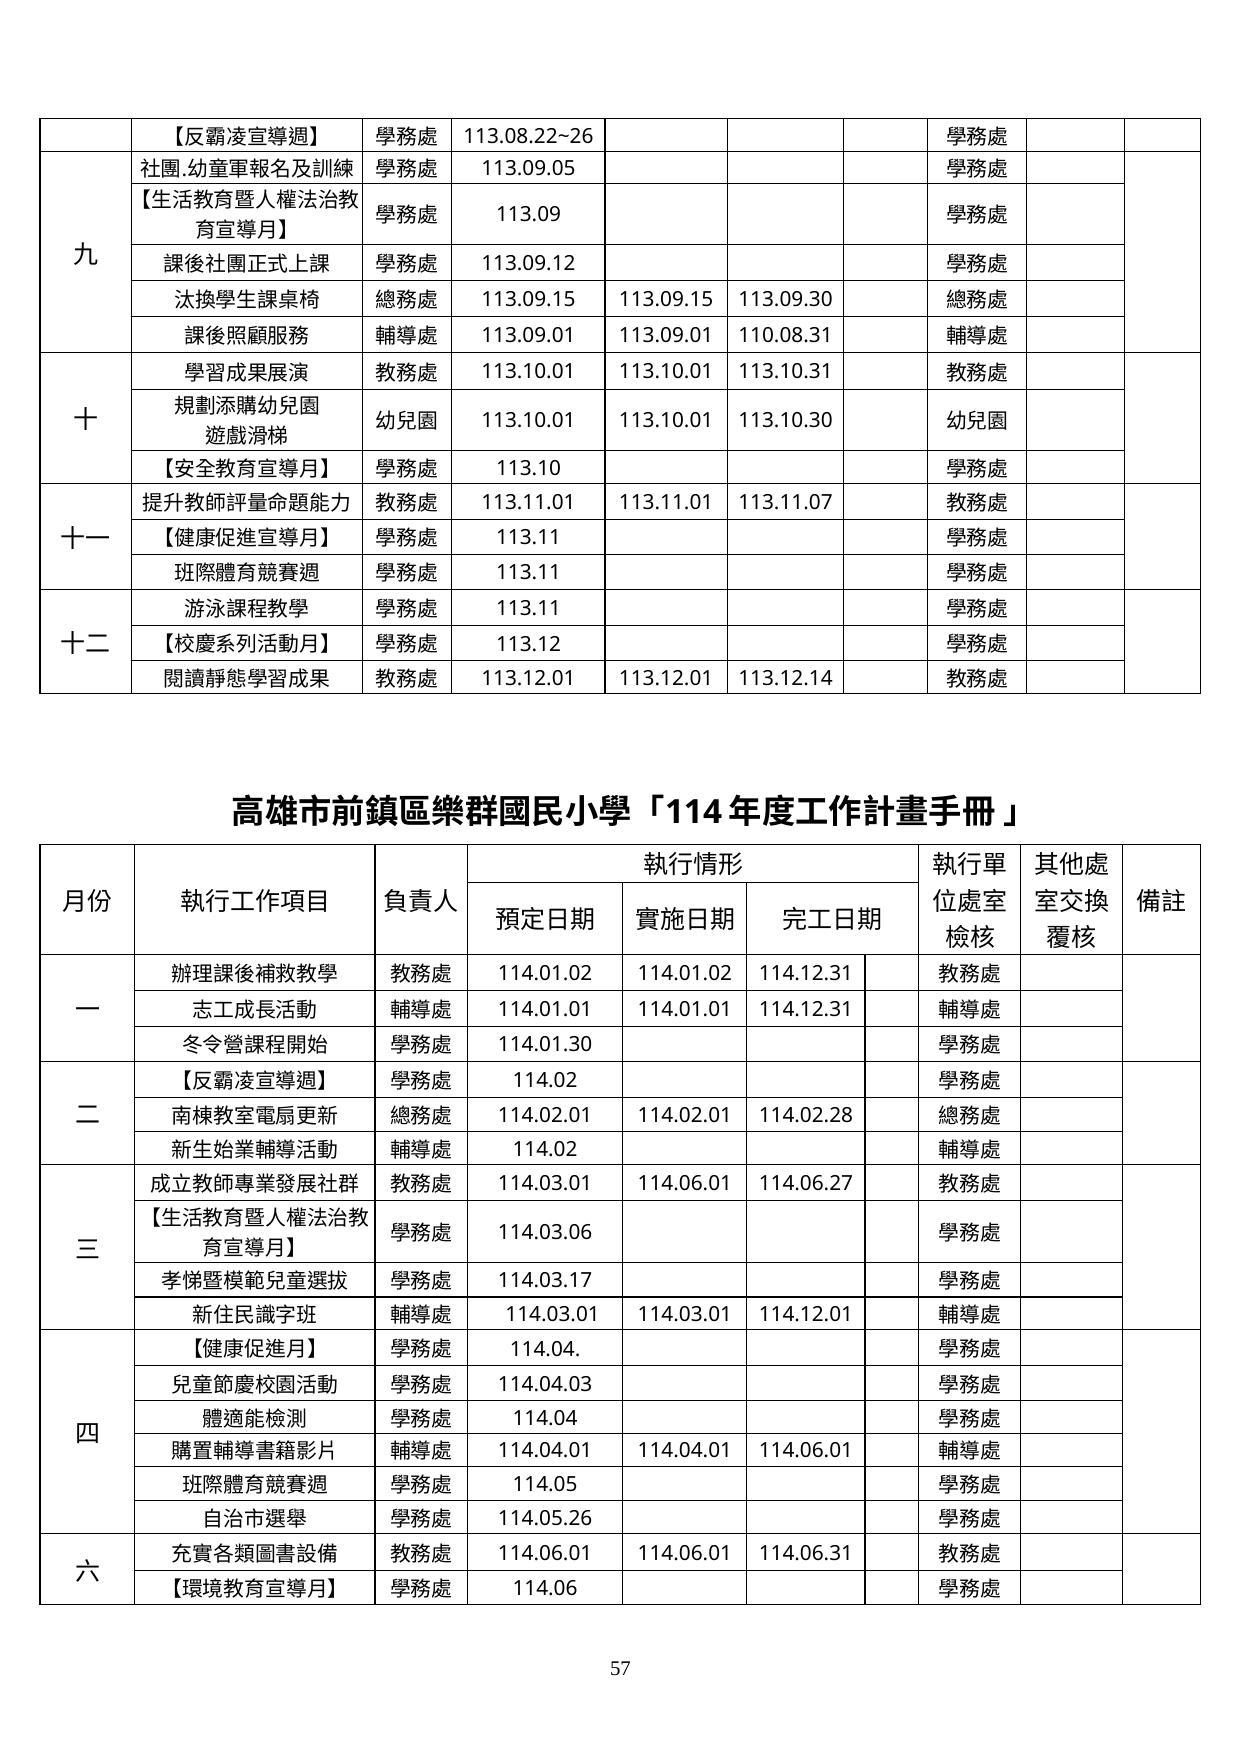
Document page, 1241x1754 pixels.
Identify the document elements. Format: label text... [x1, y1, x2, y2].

table_cell [623, 1201, 746, 1262]
table_cell [1021, 1401, 1122, 1433]
table_cell 114.04.03 [468, 1366, 622, 1400]
table_cell 總務處 [928, 281, 1026, 316]
table_cell [844, 626, 927, 660]
table_cell 教務處 [363, 353, 451, 388]
table_header 執行單位處室檢核 [919, 845, 1020, 954]
table_cell 113.10.31 [728, 353, 843, 388]
table_cell [1021, 1027, 1122, 1061]
table_cell [1027, 484, 1124, 519]
table_cell 114.02 [468, 1062, 622, 1097]
table_cell 社團.幼童軍報名及訓練 [132, 152, 362, 182]
table_cell 114.05.26 [468, 1501, 622, 1533]
table_cell [1027, 520, 1124, 553]
table_cell 113.11 [452, 555, 604, 589]
table_cell 輔導處 [376, 991, 467, 1026]
table_cell [1021, 1467, 1122, 1500]
table_cell 教務處 [363, 661, 451, 693]
table_cell 114.12.31 [747, 991, 864, 1026]
table_cell [1125, 590, 1200, 693]
table_cell [728, 626, 843, 660]
table_cell 汰換學生課桌椅 [132, 281, 362, 316]
table_cell 學務處 [376, 1330, 467, 1365]
table_cell [844, 119, 927, 151]
table_cell [844, 484, 927, 519]
table_cell 114.03.01 [623, 1298, 746, 1329]
table_cell 六 [41, 1534, 134, 1604]
table_cell [623, 1467, 746, 1500]
table_cell 輔導處 [919, 1434, 1020, 1466]
table_cell 113.11 [452, 520, 604, 553]
table_cell 學務處 [919, 1263, 1020, 1296]
table_cell 114.04 [468, 1401, 622, 1433]
table_cell 十一 [41, 484, 131, 589]
table_cell 【校慶系列活動月】 [132, 626, 362, 660]
table_cell 114.01.02 [468, 955, 622, 990]
table_cell [1027, 245, 1124, 280]
table_cell 【反霸凌宣導週】 [135, 1062, 374, 1097]
table_cell [747, 1467, 864, 1500]
table_cell 十 [41, 353, 131, 483]
table_cell 學務處 [363, 520, 451, 553]
table_cell [1021, 1098, 1122, 1131]
table_cell 114.04.01 [468, 1434, 622, 1466]
table_cell [866, 1330, 918, 1365]
table_cell [728, 119, 843, 151]
table_cell 113.09.15 [452, 281, 604, 316]
table_cell 輔導處 [928, 317, 1026, 352]
table_cell 學務處 [919, 1330, 1020, 1365]
table_cell [844, 184, 927, 244]
table_cell 兒童節慶校園活動 [135, 1366, 374, 1400]
table_cell 學務處 [919, 1366, 1020, 1400]
table_cell 113.09.12 [452, 245, 604, 280]
table_cell 113.09.05 [452, 152, 604, 182]
table_cell 教務處 [376, 1534, 467, 1569]
table_cell [866, 1366, 918, 1400]
table_cell [1027, 390, 1124, 450]
table_cell [1123, 1165, 1200, 1329]
table_cell 學務處 [919, 1201, 1020, 1262]
table_cell 教務處 [376, 955, 467, 990]
table_cell 113.10.01 [452, 390, 604, 450]
table_cell [1021, 991, 1122, 1026]
table_cell 學務處 [919, 1501, 1020, 1533]
table_cell 學務處 [376, 1401, 467, 1433]
table_cell 購置輔導書籍影片 [135, 1434, 374, 1466]
table_cell 學務處 [376, 1201, 467, 1262]
table_cell [1027, 152, 1124, 182]
table_cell 學務處 [928, 555, 1026, 589]
table_cell 學務處 [919, 1062, 1020, 1097]
table_cell 游泳課程教學 [132, 590, 362, 625]
table_cell 完工日期 [747, 883, 918, 954]
table_cell 教務處 [363, 484, 451, 519]
table_cell 114.02 [468, 1132, 622, 1164]
table_cell 學務處 [363, 451, 451, 483]
table_cell 教務處 [928, 661, 1026, 693]
table_cell [1021, 1571, 1122, 1604]
table_cell 教務處 [928, 484, 1026, 519]
table_cell 114.06.27 [747, 1165, 864, 1200]
table_cell [866, 1263, 918, 1296]
table_cell 預定日期 [468, 883, 622, 954]
table_cell 學務處 [919, 1571, 1020, 1604]
table_cell 學務處 [919, 1027, 1020, 1061]
table_cell 110.08.31 [728, 317, 843, 352]
table_cell [1021, 1263, 1122, 1296]
table_cell [41, 119, 131, 151]
table_cell 114.12.31 [747, 955, 864, 990]
table_header 備註 [1123, 845, 1200, 954]
table_cell 教務處 [919, 1534, 1020, 1569]
table_cell 113.09.01 [452, 317, 604, 352]
table_cell [728, 184, 843, 244]
table_cell [606, 626, 727, 660]
table_cell 教務處 [376, 1165, 467, 1200]
table_cell 學務處 [928, 152, 1026, 182]
table_cell [1027, 281, 1124, 316]
table_cell 總務處 [919, 1098, 1020, 1131]
table_cell [623, 1571, 746, 1604]
table_cell 113.09.30 [728, 281, 843, 316]
table_cell 學務處 [919, 1401, 1020, 1433]
table_cell 114.02.28 [747, 1098, 864, 1131]
table_cell [1027, 590, 1124, 625]
table_cell [623, 1263, 746, 1296]
table_cell [623, 1027, 746, 1061]
table_cell [1125, 484, 1200, 589]
table_cell 幼兒園 [363, 390, 451, 450]
table_cell 輔導處 [376, 1298, 467, 1329]
table_cell [866, 1467, 918, 1500]
table_cell 輔導處 [376, 1132, 467, 1164]
table_cell 【生活教育暨人權法治教育宣導月】 [135, 1201, 374, 1262]
table_cell 輔導處 [919, 1132, 1020, 1164]
table_cell 114.06.01 [747, 1434, 864, 1466]
table_cell 學務處 [363, 590, 451, 625]
table_cell [623, 1062, 746, 1097]
table_cell 114.03.01 [468, 1165, 622, 1200]
table_cell 學務處 [928, 451, 1026, 483]
table_cell 自治市選舉 [135, 1501, 374, 1533]
table_cell 114.03.17 [468, 1263, 622, 1296]
table_cell [1021, 1501, 1122, 1533]
table_cell [747, 1062, 864, 1097]
table_cell [866, 1062, 918, 1097]
table_cell [844, 590, 927, 625]
table_header 執行工作項目 [135, 845, 374, 954]
table_cell [747, 1330, 864, 1365]
table_cell [866, 1201, 918, 1262]
table_cell 113.11 [452, 590, 604, 625]
table_cell 114.03.01 [468, 1298, 622, 1329]
table_cell [747, 1201, 864, 1262]
table_cell [844, 245, 927, 280]
table_cell [1021, 1434, 1122, 1466]
table_cell [747, 1027, 864, 1061]
table_cell 【健康促進月】 [135, 1330, 374, 1365]
table_cell 學務處 [376, 1571, 467, 1604]
table_cell 學務處 [919, 1467, 1020, 1500]
table_cell 學務處 [363, 555, 451, 589]
table_cell 學務處 [363, 184, 451, 244]
table_cell [1125, 353, 1200, 483]
table_cell 113.12 [452, 626, 604, 660]
table_cell [844, 390, 927, 450]
table_cell [728, 520, 843, 553]
table_cell [623, 1132, 746, 1164]
table_cell 孝悌暨模範兒童選拔 [135, 1263, 374, 1296]
table_cell 學務處 [363, 626, 451, 660]
table_cell [844, 520, 927, 553]
table_cell 【生活教育暨人權法治教育宣導月】 [132, 184, 362, 244]
table_cell [1123, 955, 1200, 1061]
table_cell 輔導處 [919, 991, 1020, 1026]
table_cell [844, 317, 927, 352]
table_header 其他處室交換覆核 [1021, 845, 1122, 954]
table_cell 113.09 [452, 184, 604, 244]
table_cell 充實各類圖書設備 [135, 1534, 374, 1569]
table_cell 113.11.01 [606, 484, 727, 519]
table_cell 學務處 [376, 1263, 467, 1296]
table_cell 總務處 [363, 281, 451, 316]
table_cell [1123, 1534, 1200, 1604]
table_cell 南棟教室電扇更新 [135, 1098, 374, 1131]
table_cell [606, 245, 727, 280]
table_cell [1123, 1330, 1200, 1533]
table_cell 114.01.01 [468, 991, 622, 1026]
table_cell 114.06.31 [747, 1534, 864, 1569]
table_cell [1021, 1132, 1122, 1164]
text 高雄市前鎮區樂群國民小學「114年度工作計畫手冊 」 [118, 794, 1149, 831]
table_cell [606, 590, 727, 625]
table_cell 辦理課後補救教學 [135, 955, 374, 990]
table_cell [866, 1165, 918, 1200]
table_cell 九 [41, 152, 131, 352]
table_cell 113.12.14 [728, 661, 843, 693]
table_cell 113.12.01 [606, 661, 727, 693]
table_cell [844, 152, 927, 182]
table_cell 輔導處 [919, 1298, 1020, 1329]
table_cell 學務處 [376, 1027, 467, 1061]
table_cell 提升教師評量命題能力 [132, 484, 362, 519]
table_cell [1021, 1062, 1122, 1097]
table_cell 【環境教育宣導月】 [135, 1571, 374, 1604]
table_cell 一 [41, 955, 134, 1061]
table_cell [844, 353, 927, 388]
table_cell 114.06.01 [623, 1534, 746, 1569]
table_cell [866, 955, 918, 990]
table_cell [866, 1401, 918, 1433]
table_cell 113.12.01 [452, 661, 604, 693]
table_header 月份 [41, 845, 134, 954]
table_cell 113.11.01 [452, 484, 604, 519]
table_cell [747, 1571, 864, 1604]
table_cell 113.10.30 [728, 390, 843, 450]
table_cell [1125, 152, 1200, 352]
table_cell [866, 1571, 918, 1604]
table_header 執行情形 [468, 845, 918, 882]
table_cell 113.10 [452, 451, 604, 483]
table_cell [1021, 955, 1122, 990]
table_cell [1027, 353, 1124, 388]
table_cell [866, 1534, 918, 1569]
table_cell 班際體育競賽週 [135, 1467, 374, 1500]
table_cell 成立教師專業發展社群 [135, 1165, 374, 1200]
table_cell [606, 184, 727, 244]
table_cell 學務處 [928, 119, 1026, 151]
table_cell 冬令營課程開始 [135, 1027, 374, 1061]
table_cell [728, 555, 843, 589]
table_cell 【安全教育宣導月】 [132, 451, 362, 483]
table_cell [1021, 1165, 1122, 1200]
table_cell 學務處 [928, 520, 1026, 553]
table_cell [866, 991, 918, 1026]
table_cell 114.05 [468, 1467, 622, 1500]
table_cell [866, 1298, 918, 1329]
table_cell 體適能檢測 [135, 1401, 374, 1433]
table_cell 教務處 [919, 1165, 1020, 1200]
table_cell [844, 451, 927, 483]
table_cell 學務處 [928, 626, 1026, 660]
table_cell [728, 152, 843, 182]
table_cell 學習成果展演 [132, 353, 362, 388]
table_cell [606, 555, 727, 589]
table_cell 114.01.02 [623, 955, 746, 990]
table_cell 學務處 [376, 1501, 467, 1533]
table_cell [606, 451, 727, 483]
table_cell [747, 1263, 864, 1296]
table_cell [1027, 555, 1124, 589]
table_cell [844, 281, 927, 316]
table_cell [747, 1501, 864, 1533]
table_cell [866, 1501, 918, 1533]
table_cell 十二 [41, 590, 131, 693]
table_cell [1125, 119, 1200, 151]
table_cell [1027, 661, 1124, 693]
table_cell 新生始業輔導活動 [135, 1132, 374, 1164]
table_cell [866, 1027, 918, 1061]
table_cell 二 [41, 1062, 134, 1164]
table_cell 114.02.01 [468, 1098, 622, 1131]
table_cell 課後社團正式上課 [132, 245, 362, 280]
table_cell [606, 119, 727, 151]
table_cell 【反霸凌宣導週】 [132, 119, 362, 151]
table_cell [866, 1132, 918, 1164]
table_cell 113.08.22~26 [452, 119, 604, 151]
table_cell 114.04. [468, 1330, 622, 1365]
table_cell 三 [41, 1165, 134, 1329]
table_cell 學務處 [363, 119, 451, 151]
table_cell [747, 1401, 864, 1433]
table_cell 114.06.01 [623, 1165, 746, 1200]
table_cell 學務處 [376, 1467, 467, 1500]
table_cell 113.10.01 [606, 390, 727, 450]
table_cell 課後照顧服務 [132, 317, 362, 352]
table_cell [844, 555, 927, 589]
table_cell [866, 1434, 918, 1466]
table_cell 113.10.01 [606, 353, 727, 388]
table_cell [606, 152, 727, 182]
table_cell [1027, 626, 1124, 660]
table_cell [1027, 317, 1124, 352]
table_cell 113.09.15 [606, 281, 727, 316]
table_cell [623, 1401, 746, 1433]
table_cell [866, 1098, 918, 1131]
table_cell [728, 451, 843, 483]
table_cell [1021, 1330, 1122, 1365]
table_cell [606, 520, 727, 553]
table_cell 幼兒園 [928, 390, 1026, 450]
table_cell 114.04.01 [623, 1434, 746, 1466]
table_cell 班際體育競賽週 [132, 555, 362, 589]
table_cell 新住民識字班 [135, 1298, 374, 1329]
table_cell 114.01.01 [623, 991, 746, 1026]
table_cell 教務處 [919, 955, 1020, 990]
table_cell [1027, 184, 1124, 244]
table_cell 教務處 [928, 353, 1026, 388]
table_cell 學務處 [928, 590, 1026, 625]
table_cell [1027, 119, 1124, 151]
table_cell 114.03.06 [468, 1201, 622, 1262]
table_header 負責人 [376, 845, 467, 954]
table_cell 學務處 [363, 245, 451, 280]
table_cell 114.01.30 [468, 1027, 622, 1061]
table_cell [747, 1366, 864, 1400]
table_cell 113.11.07 [728, 484, 843, 519]
table_cell 113.10.01 [452, 353, 604, 388]
table_cell [623, 1330, 746, 1365]
table_cell 學務處 [363, 152, 451, 182]
table_cell [747, 1132, 864, 1164]
table_cell 114.06 [468, 1571, 622, 1604]
table_cell [728, 245, 843, 280]
table_cell [623, 1366, 746, 1400]
table_cell 總務處 [376, 1098, 467, 1131]
table_cell [1027, 451, 1124, 483]
table_cell 志工成長活動 [135, 991, 374, 1026]
table_cell 【健康促進宣導月】 [132, 520, 362, 553]
table_cell 114.02.01 [623, 1098, 746, 1131]
table_cell [844, 661, 927, 693]
table_cell [1123, 1062, 1200, 1164]
table_cell 閱讀靜態學習成果 [132, 661, 362, 693]
table_cell 學務處 [928, 184, 1026, 244]
table_cell 實施日期 [623, 883, 746, 954]
table_cell 學務處 [928, 245, 1026, 280]
table_cell [1021, 1366, 1122, 1400]
table_cell 113.09.01 [606, 317, 727, 352]
table_cell 114.12.01 [747, 1298, 864, 1329]
table_cell 四 [41, 1330, 134, 1533]
table_cell 輔導處 [376, 1434, 467, 1466]
table_cell 學務處 [376, 1062, 467, 1097]
table_cell 學務處 [376, 1366, 467, 1400]
table_cell [623, 1501, 746, 1533]
table_cell 輔導處 [363, 317, 451, 352]
table_cell [1021, 1298, 1122, 1329]
table_cell [728, 590, 843, 625]
table_cell 規劃添購幼兒園 遊戲滑梯 [132, 390, 362, 450]
table_cell [1021, 1534, 1122, 1569]
table_cell 114.06.01 [468, 1534, 622, 1569]
table_cell [1021, 1201, 1122, 1262]
